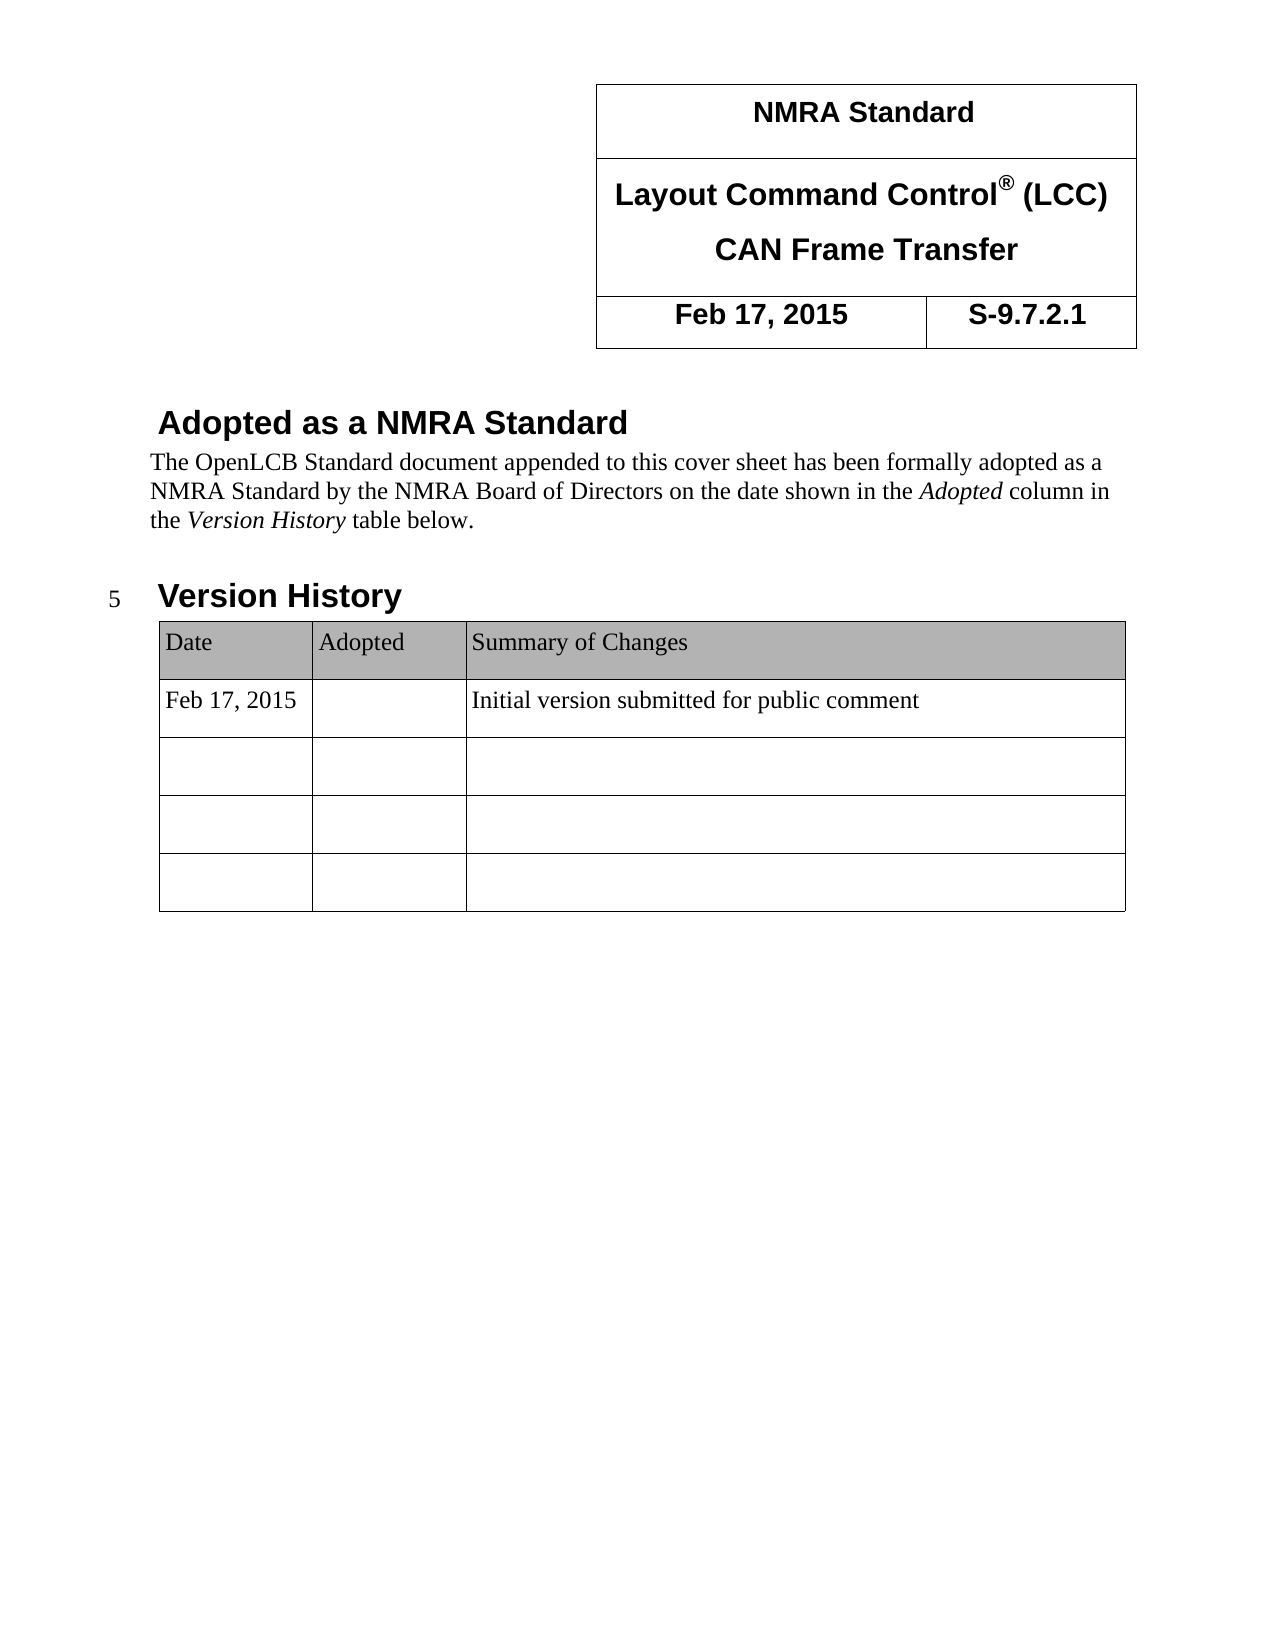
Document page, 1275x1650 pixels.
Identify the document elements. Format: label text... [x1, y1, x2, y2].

table_cell [160, 854, 312, 911]
table_header Summary of Changes [467, 622, 1125, 679]
table_header Date [160, 622, 312, 679]
table_cell [313, 680, 466, 737]
table_header Adopted [313, 622, 466, 679]
table_cell [467, 738, 1125, 795]
table_cell [313, 854, 466, 911]
subtitle Adopted as a NMRA Standard [112, 403, 1125, 441]
table_cell Initial version submitted for public comment [467, 680, 1125, 737]
text The OpenLCB Standard document appended to this cover sheet has been formally adopted as a NMRA Standard by the NMRA Board of Directors on the date shown in the Adopted column in the Version History table below. [150, 447, 1125, 534]
table_cell [313, 738, 466, 795]
table_cell [313, 796, 466, 853]
subtitle Version History [112, 576, 1125, 615]
table_cell Feb 17, 2015 [160, 680, 312, 737]
table_cell [160, 796, 312, 853]
table_cell [467, 796, 1125, 853]
table_cell [160, 738, 312, 795]
table_cell [467, 854, 1125, 911]
